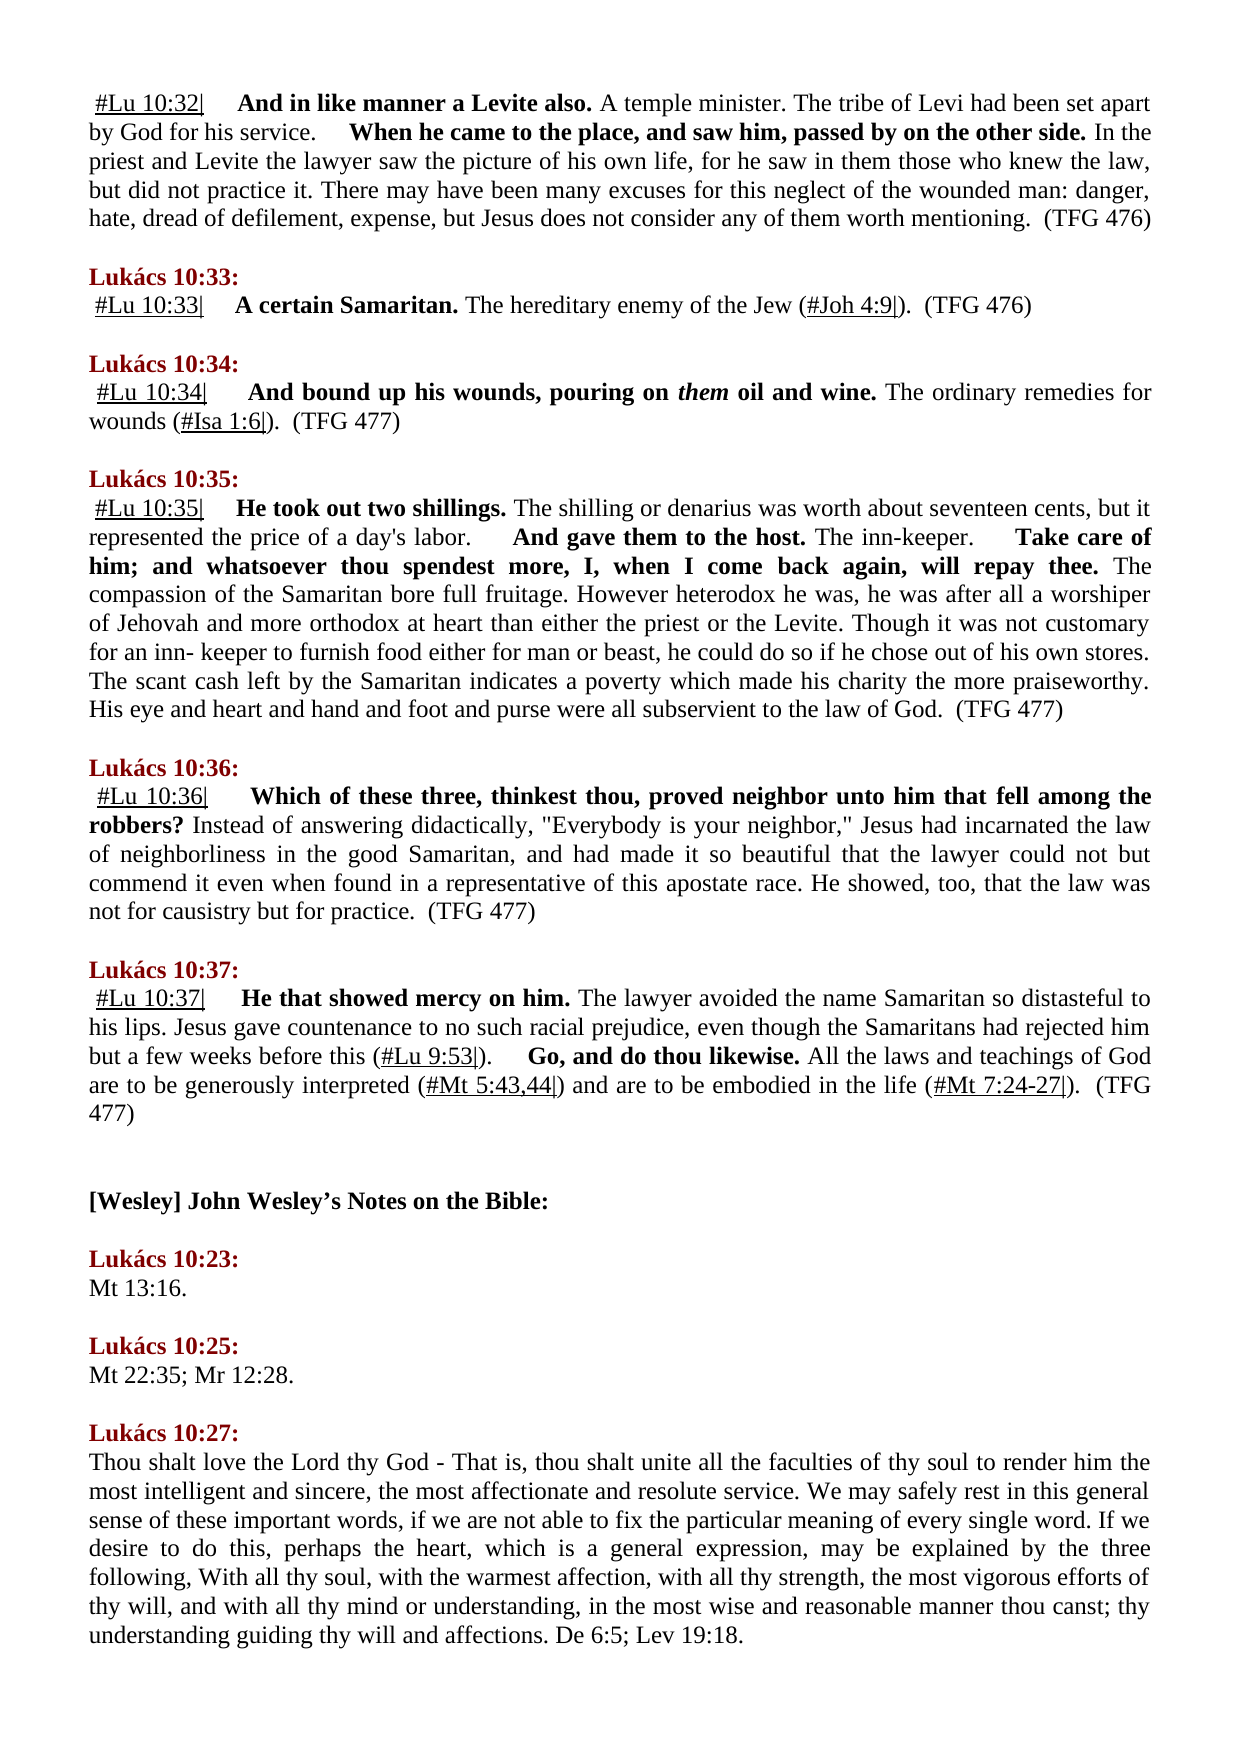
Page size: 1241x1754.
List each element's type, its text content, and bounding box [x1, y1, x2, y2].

text #Lu 10:35| He took out two shillings. The shilling or denarius was worth about seventeen cents, but it represented the price of a day's labor. And gave them to the host. The inn-keeper. Take care of him; and whatsoever thou spendest more, I, when I come back again, will repay thee. The compassion of the Samaritan bore full fruitage. However heterodox he was, he was after all a worshiper of Jehovah and more orthodox at heart than either the priest or the Levite. Though it was not customary for an inn- keeper to furnish food either for man or beast, he could do so if he chose out of his own stores. The scant cash left by the Samaritan indicates a poverty which made his charity the more praiseworthy. His eye and heart and hand and foot and purse were all subservient to the law of God. (TFG 477) [88, 493, 1152, 723]
text #Lu 10:32| And in like manner a Levite also. A temple minister. The tribe of Levi had been set apart by God for his service. When he came to the place, and saw him, passed by on the other side. In the priest and Levite the lawyer saw the picture of his own life, for he saw in them those who knew the law, but did not practice it. There may have been many excuses for this neglect of the wounded man: danger, hate, dread of defilement, expense, but Jesus does not consider any of them worth mentioning. (TFG 476) [88, 88, 1152, 232]
text Lukács 10:33: [88, 262, 1152, 291]
text #Lu 10:36| Which of these three, thinkest thou, proved neighbor unto him that fell among the robbers? Instead of answering didactically, "Everybody is your neighbor," Jesus had incarnated the law of neighborliness in the good Samaritan, and had made it so beautiful that the lawyer could not but commend it even when found in a representative of this apostate race. He showed, too, that the law was not for causistry but for practice. (TFG 477) [88, 781, 1152, 925]
text Lukács 10:35: [88, 464, 1152, 493]
text Lukács 10:27: [88, 1418, 1152, 1447]
text Lukács 10:23: [88, 1244, 1152, 1273]
text #Lu 10:37| He that showed mercy on him. The lawyer avoided the name Samaritan so distasteful to his lips. Jesus gave countenance to no such racial prejudice, even though the Samaritans had rejected him but a few weeks before this (#Lu 9:53|). Go, and do thou likewise. All the laws and teachings of God are to be generously interpreted (#Mt 5:43,44|) and are to be embodied in the life (#Mt 7:24-27|). (TFG 477) [88, 983, 1152, 1127]
text #Lu 10:33| A certain Samaritan. The hereditary enemy of the Jew (#Joh 4:9|). (TFG 476) [88, 291, 1152, 319]
text Lukács 10:25: [88, 1331, 1152, 1360]
text Lukács 10:34: [88, 349, 1152, 377]
text [Wesley] John Wesley’s Notes on the Bible: [88, 1186, 1152, 1215]
text Lukács 10:36: [88, 753, 1152, 781]
text Mt 22:35; Mr 12:28. [88, 1360, 1152, 1389]
text Thou shalt love the Lord thy God - That is, thou shalt unite all the faculties of thy soul to render him the most intelligent and sincere, the most affectionate and resolute service. We may safely rest in this general sense of these important words, if we are not able to fix the particular meaning of every single word. If we desire to do this, perhaps the heart, which is a general expression, may be explained by the three following, With all thy soul, with the warmest affection, with all thy strength, the most vigorous efforts of thy will, and with all thy mind or understanding, in the most wise and reasonable manner thou canst; thy understanding guiding thy will and affections. De 6:5; Lev 19:18. [88, 1447, 1152, 1648]
text Mt 13:16. [88, 1273, 1152, 1302]
text #Lu 10:34| And bound up his wounds, pouring on them oil and wine. The ordinary remedies for wounds (#Isa 1:6|). (TFG 477) [88, 377, 1152, 435]
text Lukács 10:37: [88, 955, 1152, 983]
